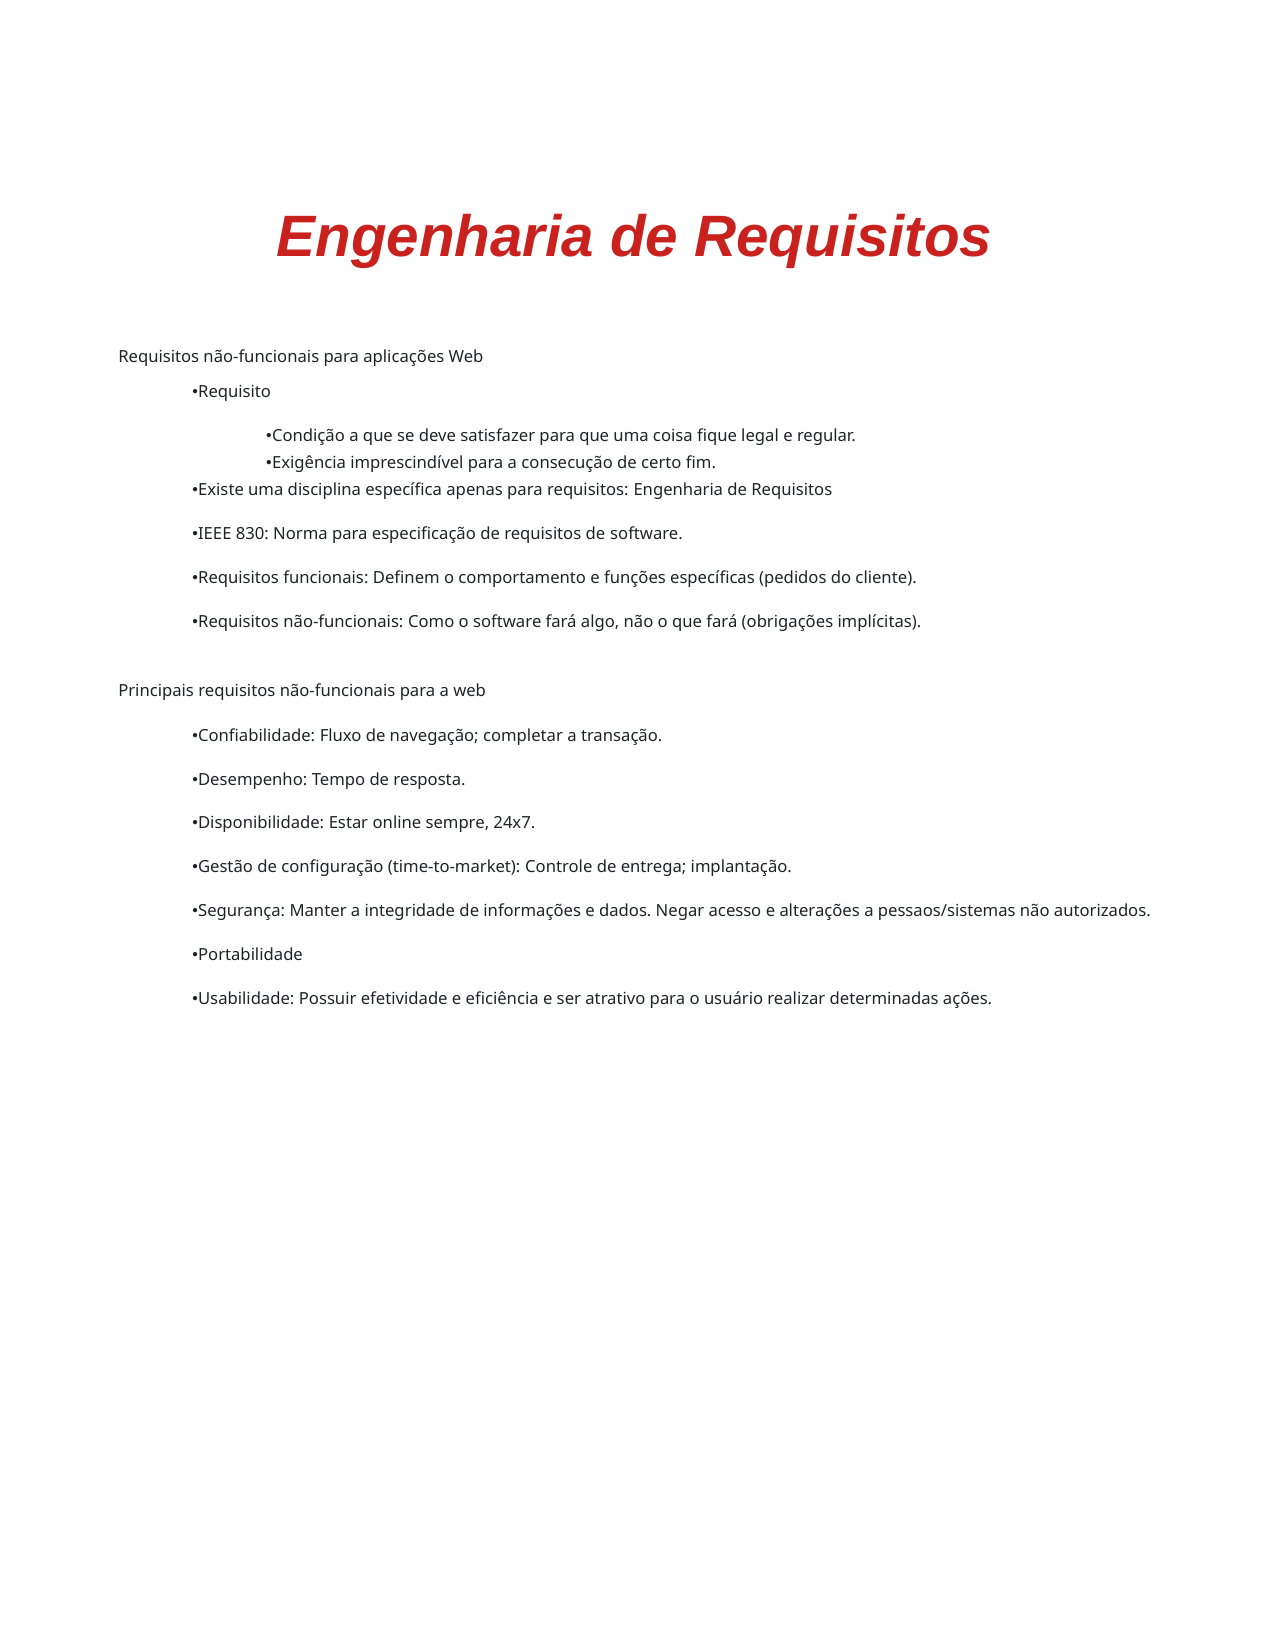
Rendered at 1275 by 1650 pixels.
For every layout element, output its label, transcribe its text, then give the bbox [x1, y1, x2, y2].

list Desempenho: Tempo de resposta. [118, 767, 1157, 790]
list Confiabilidade: Fluxo de navegação; completar a transação. [118, 723, 1157, 746]
list Requisitos não-funcionais: Como o software fará algo, não o que fará (obrigações implícitas). [118, 609, 1157, 632]
list Usabilidade: Possuir efetividade e eficiência e ser atrativo para o usuário realizar determinadas ações. [118, 987, 1157, 1009]
list Exigência imprescindível para a consecução de certo fim. [118, 451, 1157, 473]
list Requisitos funcionais: Definem o comportamento e funções específicas (pedidos do cliente). [118, 566, 1157, 588]
list Condição a que se deve satisfazer para que uma coisa fique legal e regular. [118, 424, 1157, 446]
list Existe uma disciplina específica apenas para requisitos: Engenharia de Requisitos [118, 478, 1157, 501]
list Disponibilidade: Estar online sempre, 24x7. [118, 811, 1157, 834]
title Engenharia de Requisitos [118, 201, 1157, 268]
list Segurança: Manter a integridade de informações e dados. Negar acesso e alterações a pessaos/sistemas não autorizados. [118, 899, 1157, 922]
subtitle Requisitos não-funcionais para aplicações Web [118, 344, 1157, 367]
list Portabilidade [118, 943, 1157, 965]
list Gestão de configuração (time-to-market): Controle de entrega; implantação. [118, 855, 1157, 878]
subtitle Principais requisitos não-funcionais para a web [118, 678, 1157, 701]
list Requisito [118, 380, 1157, 402]
list IEEE 830: Norma para especificação de requisitos de software. [118, 522, 1157, 544]
